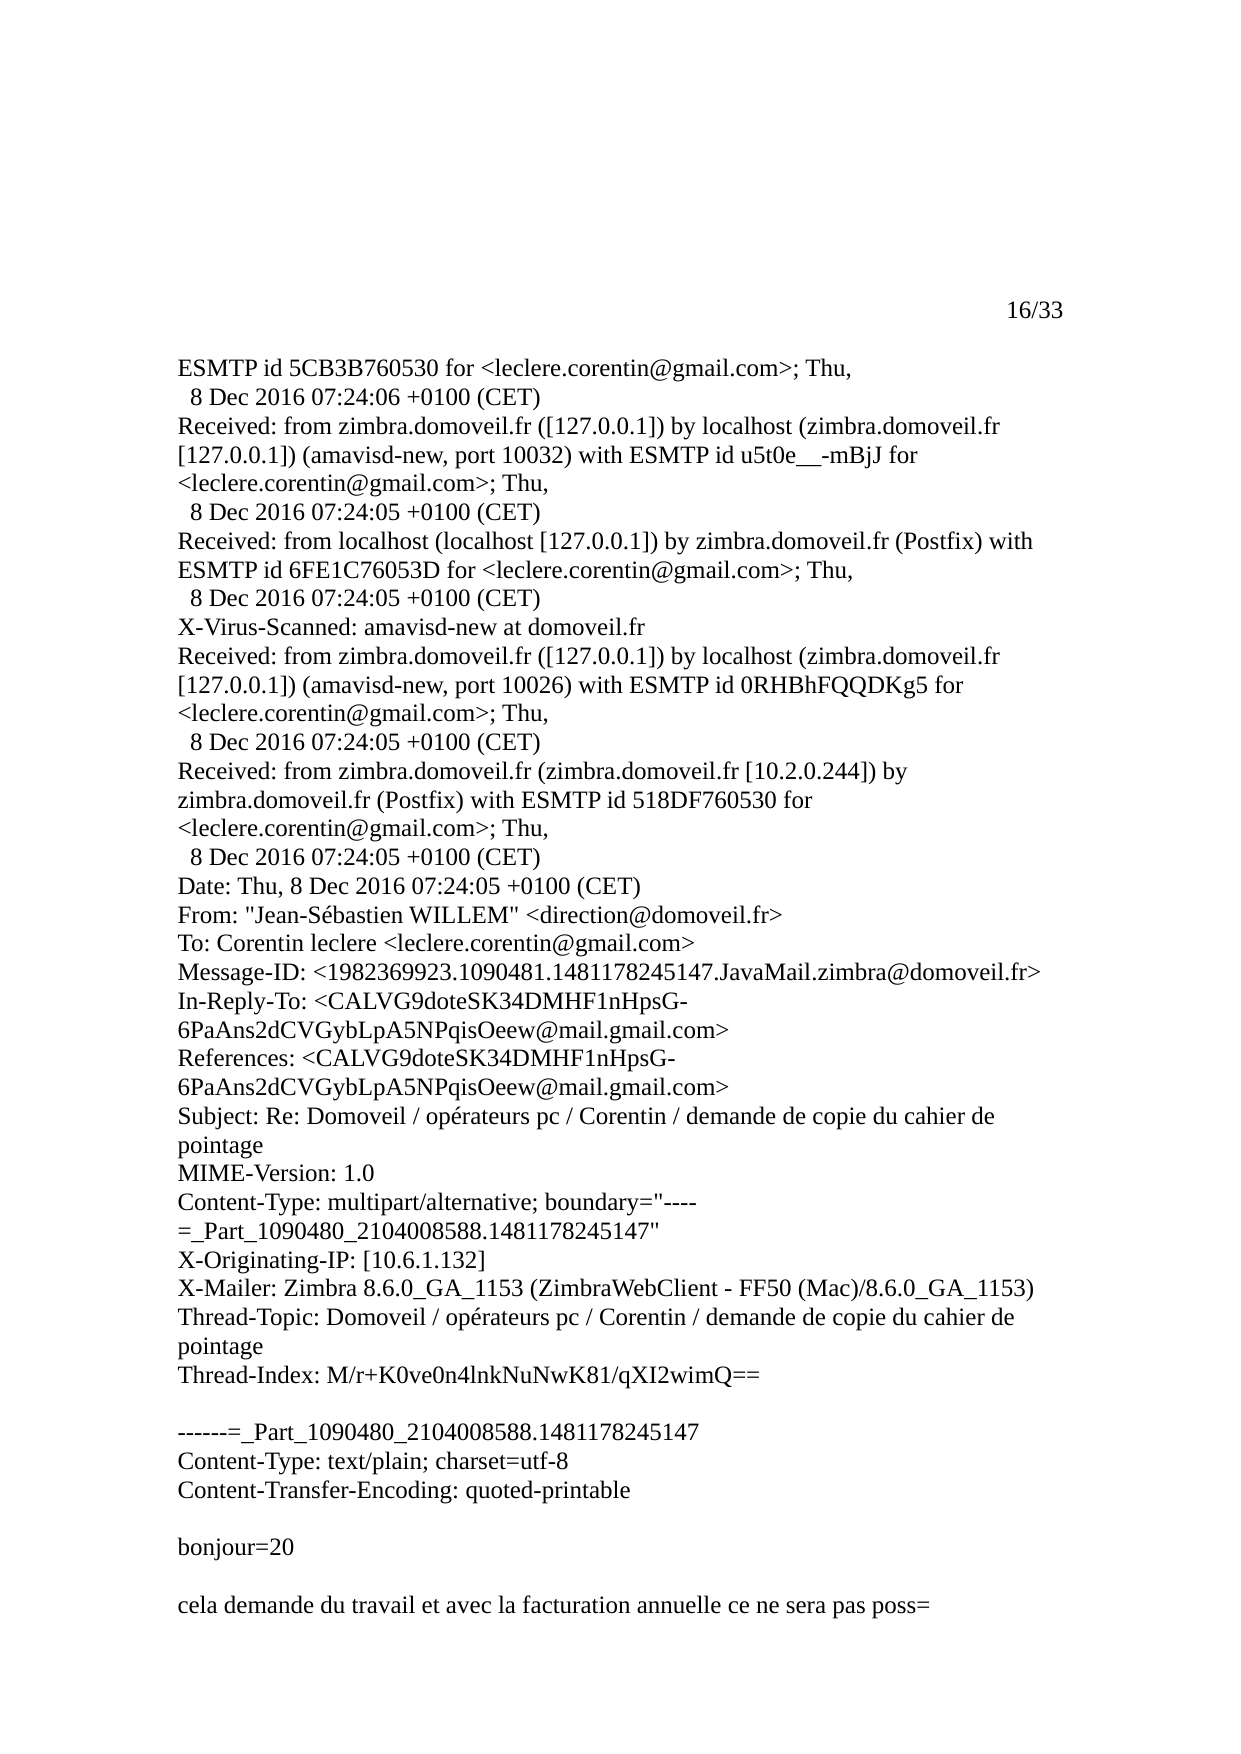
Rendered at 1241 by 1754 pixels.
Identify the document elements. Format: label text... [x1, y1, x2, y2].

text 8 Dec 2016 07:24:05 +0100 (CET) [177, 727, 1063, 756]
text Thread-Index: M/r+K0ve0n4lnkNuNwK81/qXI2wimQ== [177, 1360, 1063, 1388]
text X-Originating-IP: [10.6.1.132] [177, 1245, 1063, 1273]
text 8 Dec 2016 07:24:05 +0100 (CET) [177, 842, 1063, 871]
text cela demande du travail et avec la facturation annuelle ce ne sera pas poss= [177, 1590, 1063, 1618]
text Subject: Re: Domoveil / opérateurs pc / Corentin / demande de copie du cahier de pointage [177, 1101, 1063, 1158]
text Content-Type: text/plain; charset=utf-8 [177, 1446, 1063, 1475]
text Message-ID: <1982369923.1090481.1481178245147.JavaMail.zimbra@domoveil.fr> [177, 957, 1063, 986]
text bonjour=20 [177, 1532, 1063, 1561]
text X-Mailer: Zimbra 8.6.0_GA_1153 (ZimbraWebClient - FF50 (Mac)/8.6.0_GA_1153) [177, 1273, 1063, 1302]
text 8 Dec 2016 07:24:05 +0100 (CET) [177, 583, 1063, 612]
text ------=_Part_1090480_2104008588.1481178245147 [177, 1417, 1063, 1446]
text 8 Dec 2016 07:24:06 +0100 (CET) [177, 382, 1063, 411]
text 8 Dec 2016 07:24:05 +0100 (CET) [177, 497, 1063, 526]
text Received: from localhost (localhost [127.0.0.1]) by zimbra.domoveil.fr (Postfix) with ESMTP id 6FE1C76053D for <leclere.corentin@gmail.com>; Thu, [177, 526, 1063, 583]
text X-Virus-Scanned: amavisd-new at domoveil.fr [177, 612, 1063, 641]
text References: <CALVG9doteSK34DMHF1nHpsG-6PaAns2dCVGybLpA5NPqisOeew@mail.gmail.com> [177, 1043, 1063, 1101]
text MIME-Version: 1.0 [177, 1158, 1063, 1187]
text Received: from zimbra.domoveil.fr (zimbra.domoveil.fr [10.2.0.244]) by zimbra.domoveil.fr (Postfix) with ESMTP id 518DF760530 for <leclere.corentin@gmail.com>; Thu, [177, 756, 1063, 842]
text ESMTP id 5CB3B760530 for <leclere.corentin@gmail.com>; Thu, [177, 353, 1063, 382]
text To: Corentin leclere <leclere.corentin@gmail.com> [177, 928, 1063, 957]
text Received: from zimbra.domoveil.fr ([127.0.0.1]) by localhost (zimbra.domoveil.fr [127.0.0.1]) (amavisd-new, port 10026) with ESMTP id 0RHBhFQQDKg5 for <leclere.corentin@gmail.com>; Thu, [177, 641, 1063, 727]
text Thread-Topic: Domoveil / opérateurs pc / Corentin / demande de copie du cahier de pointage [177, 1302, 1063, 1360]
text Content-Type: multipart/alternative; boundary="----=_Part_1090480_2104008588.1481178245147" [177, 1187, 1063, 1245]
text Date: Thu, 8 Dec 2016 07:24:05 +0100 (CET) [177, 871, 1063, 900]
text From: "Jean-Sébastien WILLEM" <direction@domoveil.fr> [177, 900, 1063, 928]
text Content-Transfer-Encoding: quoted-printable [177, 1475, 1063, 1503]
text Received: from zimbra.domoveil.fr ([127.0.0.1]) by localhost (zimbra.domoveil.fr [127.0.0.1]) (amavisd-new, port 10032) with ESMTP id u5t0e__-mBjJ for <leclere.corentin@gmail.com>; Thu, [177, 411, 1063, 497]
text In-Reply-To: <CALVG9doteSK34DMHF1nHpsG-6PaAns2dCVGybLpA5NPqisOeew@mail.gmail.com> [177, 986, 1063, 1043]
